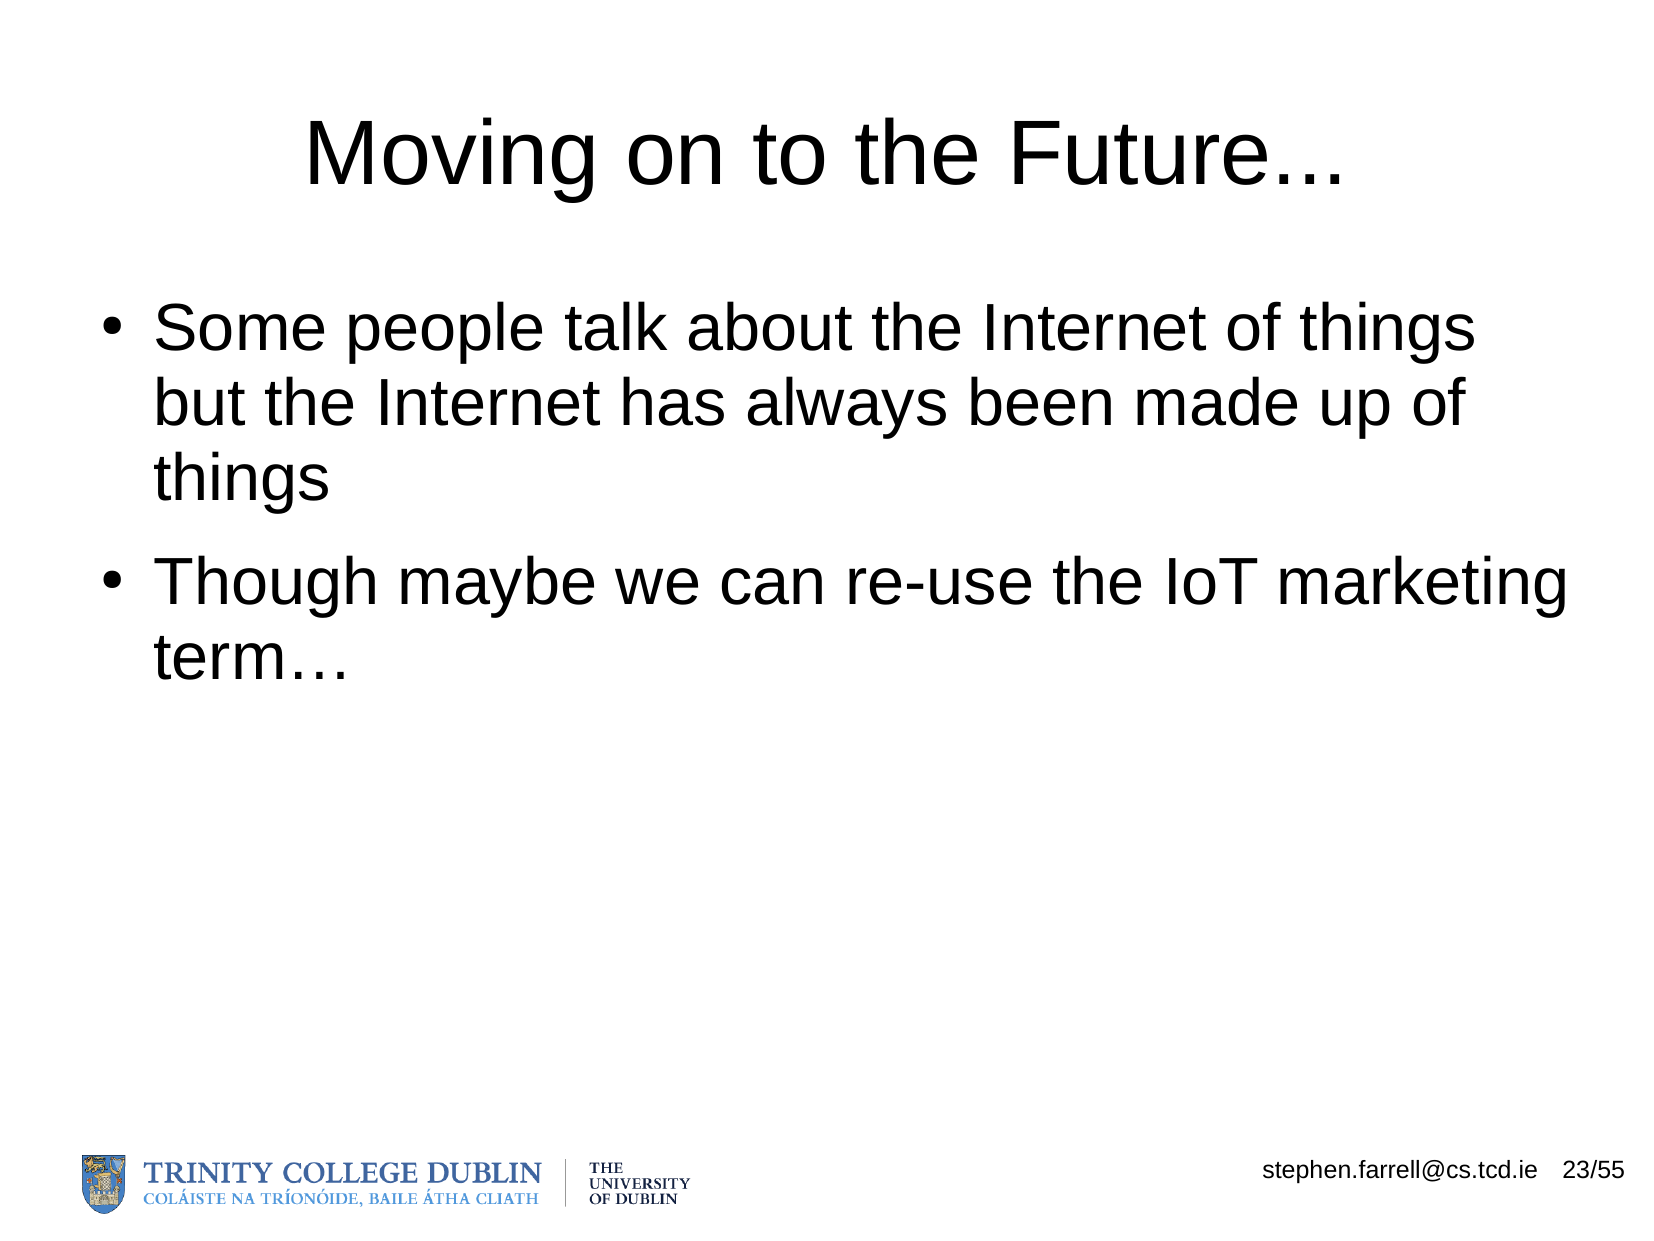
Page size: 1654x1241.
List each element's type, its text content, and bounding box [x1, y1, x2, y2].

list Some people talk about the Internet of things but the Internet has always been made up of things Though maybe we can re-use the IoT marketing term… [82, 290, 1571, 1010]
title Moving on to the Future... [82, 49, 1571, 257]
picture [82, 1155, 694, 1214]
